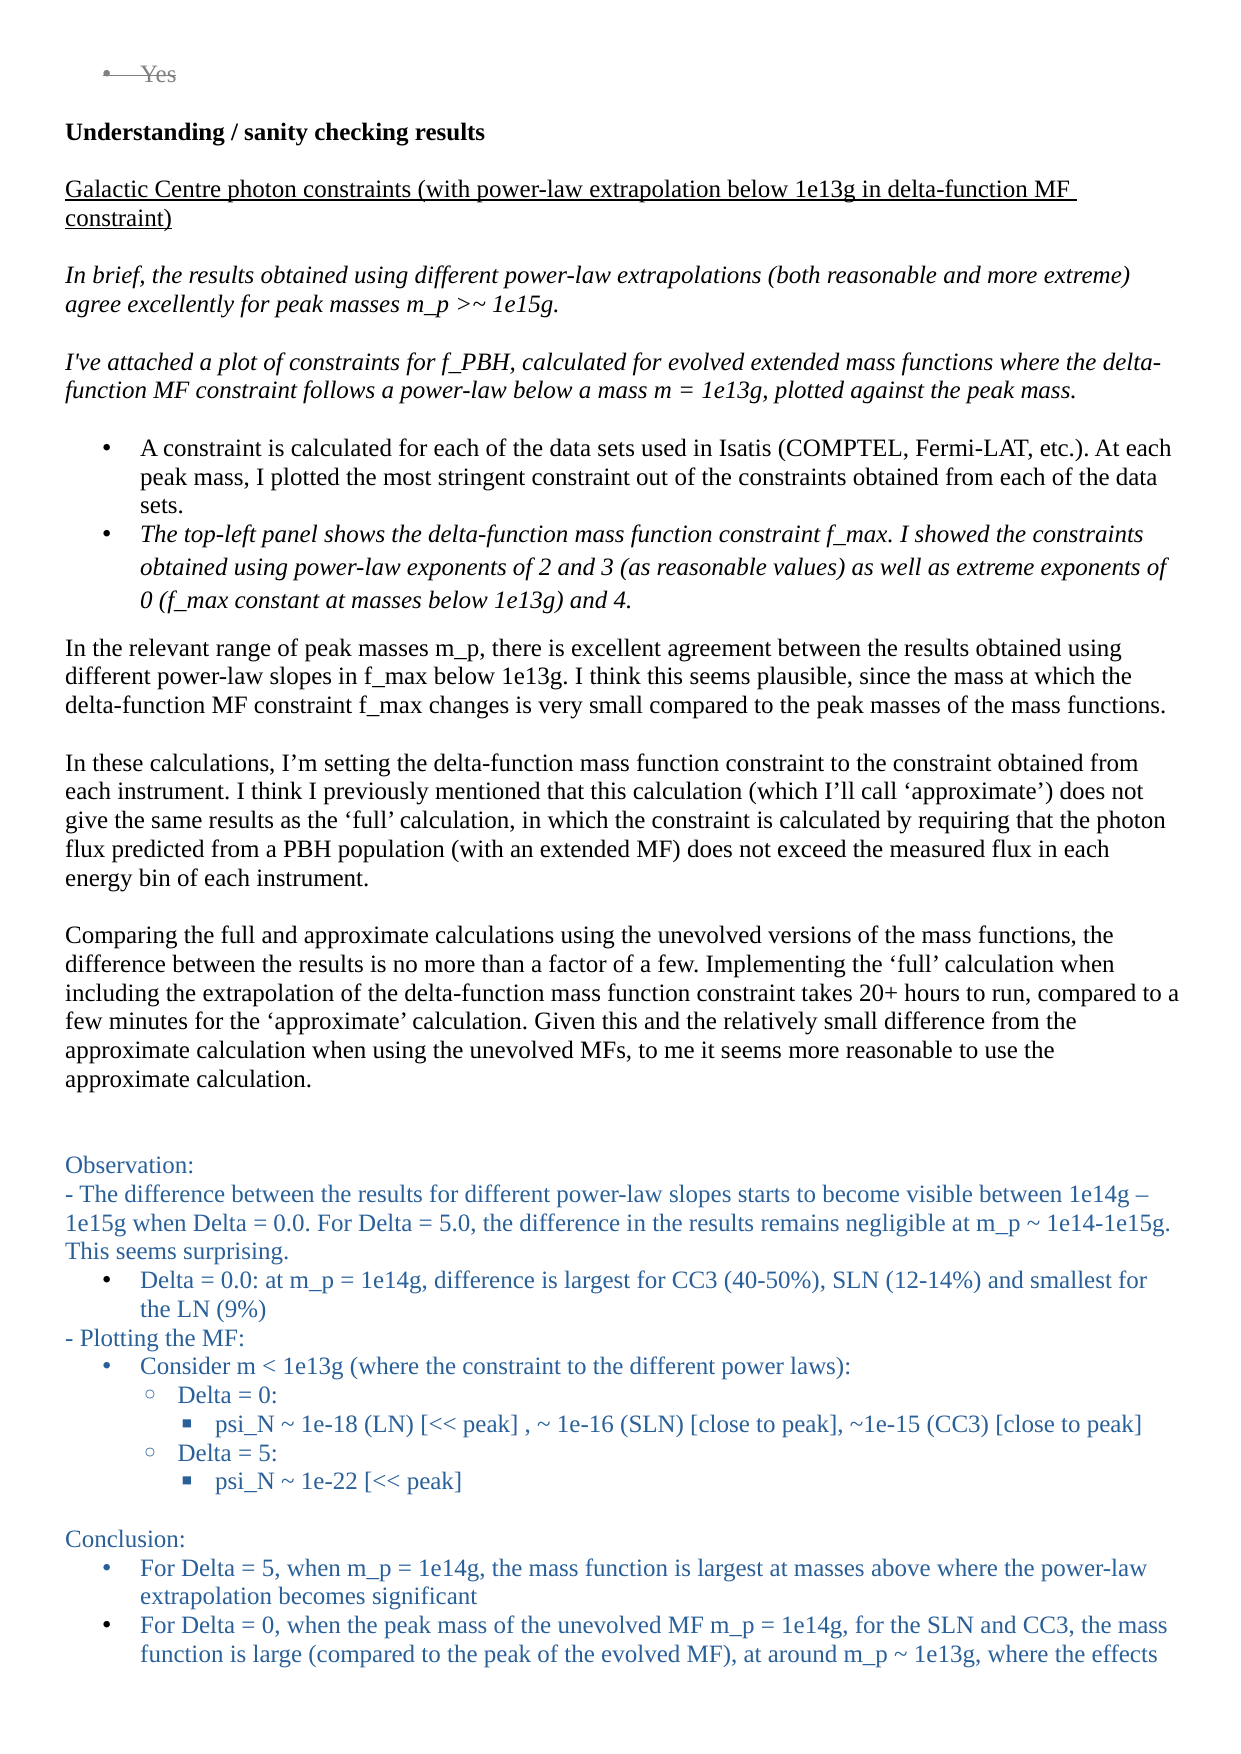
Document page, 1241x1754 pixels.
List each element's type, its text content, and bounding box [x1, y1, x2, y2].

list For Delta = 0, when the peak mass of the unevolved MF m_p = 1e14g, for the SLN and CC3, the mass function is large (compared to the peak of the evolved MF), at around m_p ~ 1e13g, where the effects [102, 1610, 1181, 1668]
list The top-left panel shows the delta-function mass function constraint f_max. I showed the constraints obtained using power-law exponents of 2 and 3 (as reasonable values) as well as extreme exponents of 0 (f_max constant at masses below 1e13g) and 4. [102, 519, 1181, 614]
list Delta = 0.0: at m_p = 1e14g, difference is largest for CC3 (40-50%), SLN (12-14%) and smallest for the LN (9%) [102, 1265, 1181, 1323]
list For Delta = 5, when m_p = 1e14g, the mass function is largest at masses above where the power-law extrapolation becomes significant [102, 1553, 1181, 1610]
text Comparing the full and approximate calculations using the unevolved versions of the mass functions, the difference between the results is no more than a factor of a few. Implementing the ‘full’ calculation when including the extrapolation of the delta-function mass function constraint takes 20+ hours to run, compared to a few minutes for the ‘approximate’ calculation. Given this and the relatively small difference from the approximate calculation when using the unevolved MFs, to me it seems more reasonable to use the approximate calculation. [65, 920, 1181, 1093]
text In brief, the results obtained using different power-law extrapolations (both reasonable and more extreme) agree excellently for peak masses m_p >~ 1e15g. [65, 260, 1181, 318]
list Delta = 0: [140, 1380, 1181, 1409]
list Delta = 5: [140, 1438, 1181, 1466]
text Conclusion: [65, 1524, 1181, 1553]
list psi_N ~ 1e-18 (LN) [<< peak] , ~ 1e-16 (SLN) [close to peak], ~1e-15 (CC3) [close to peak] [177, 1409, 1181, 1438]
list psi_N ~ 1e-22 [<< peak] [177, 1466, 1181, 1495]
text - Plotting the MF: [65, 1323, 1181, 1351]
text Understanding / sanity checking results [65, 117, 1181, 145]
list A constraint is calculated for each of the data sets used in Isatis (COMPTEL, Fermi-LAT, etc.). At each peak mass, I plotted the most stringent constraint out of the constraints obtained from each of the data sets. [102, 433, 1181, 519]
text Observation: [65, 1150, 1181, 1179]
text I've attached a plot of constraints for f_PBH, calculated for evolved extended mass functions where the delta-function MF constraint follows a power-law below a mass m = 1e13g, plotted against the peak mass. [65, 347, 1181, 404]
text In the relevant range of peak masses m_p, there is excellent agreement between the results obtained using different power-law slopes in f_max below 1e13g. I think this seems plausible, since the mass at which the delta-function MF constraint f_max changes is very small compared to the peak masses of the mass functions. [65, 633, 1181, 719]
text Galactic Centre photon constraints (with power-law extrapolation below 1e13g in delta-function MF constraint) [65, 174, 1181, 232]
list Yes [102, 59, 1181, 88]
text In these calculations, I’m setting the delta-function mass function constraint to the constraint obtained from each instrument. I think I previously mentioned that this calculation (which I’ll call ‘approximate’) does not give the same results as the ‘full’ calculation, in which the constraint is calculated by requiring that the photon flux predicted from a PBH population (with an extended MF) does not exceed the measured flux in each energy bin of each instrument. [65, 748, 1181, 891]
list Consider m < 1e13g (where the constraint to the different power laws): [102, 1351, 1181, 1380]
text - The difference between the results for different power-law slopes starts to become visible between 1e14g – 1e15g when Delta = 0.0. For Delta = 5.0, the difference in the results remains negligible at m_p ~ 1e14-1e15g. This seems surprising. [65, 1179, 1181, 1265]
